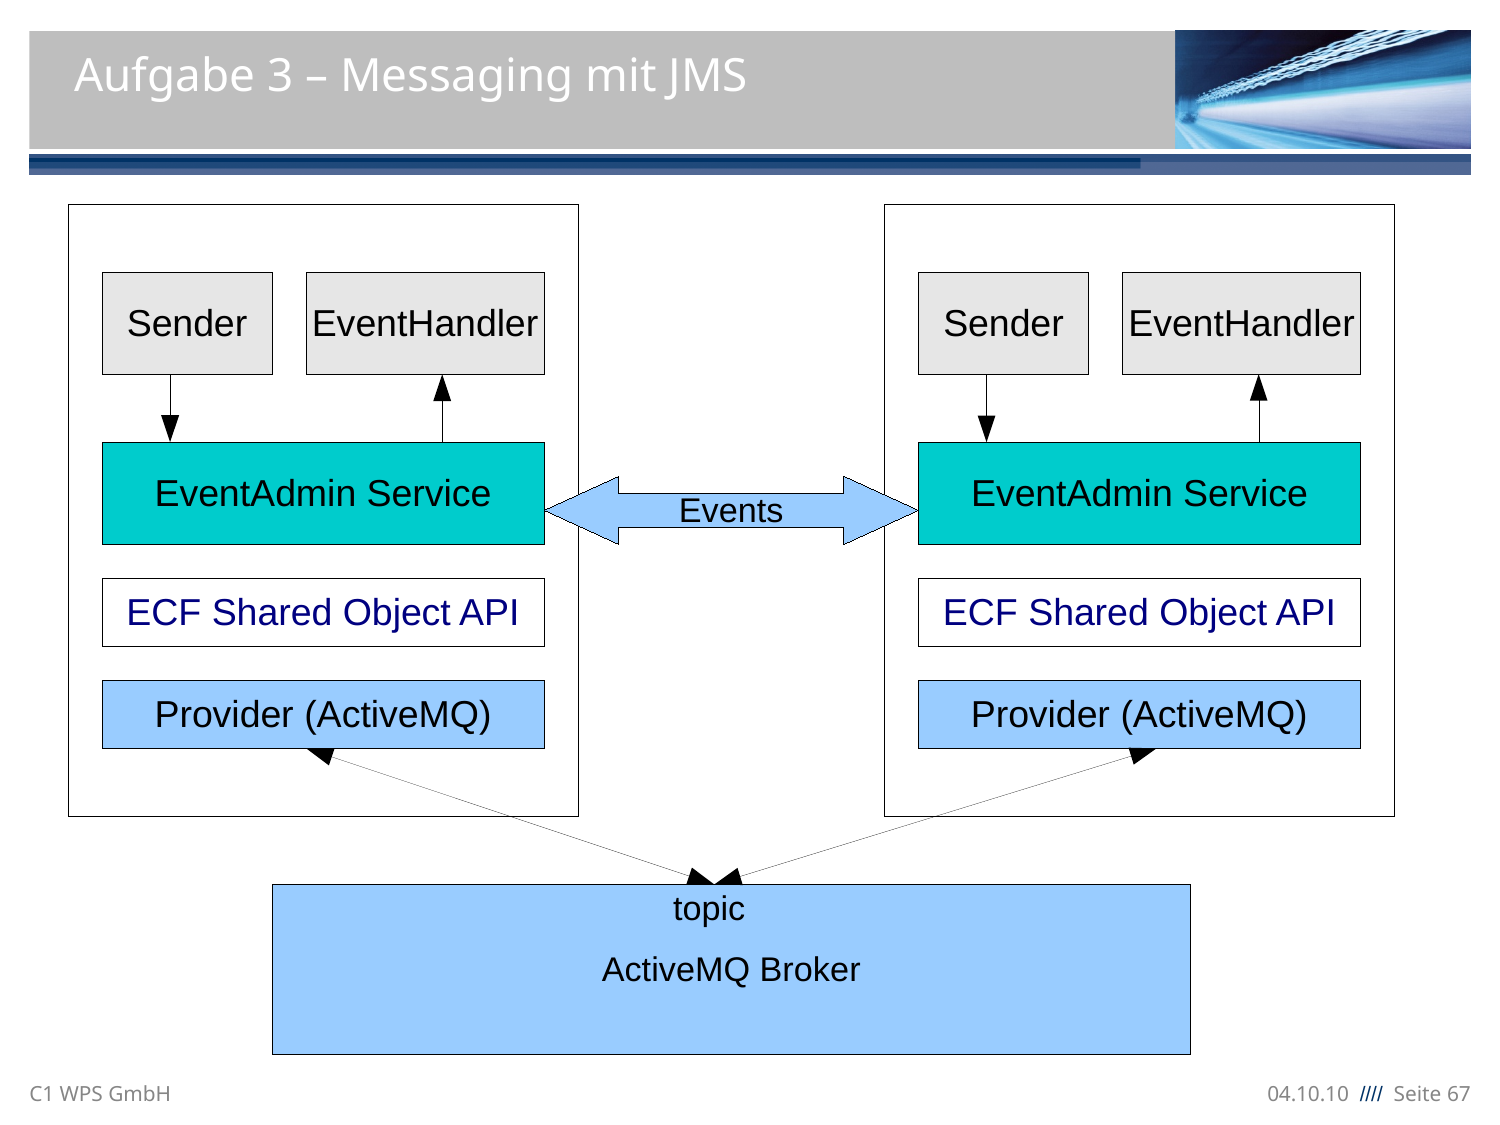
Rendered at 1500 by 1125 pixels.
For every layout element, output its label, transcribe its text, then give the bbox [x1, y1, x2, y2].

text_box Sender [102, 272, 273, 375]
text_box EventHandler [1122, 272, 1361, 375]
text_box ECF Shared Object API [102, 578, 545, 647]
picture [1175, 30, 1471, 149]
text_box Sender [918, 272, 1089, 375]
text_box Events [544, 476, 919, 545]
picture [29, 154, 1471, 175]
text_box [68, 204, 579, 817]
text_box ECF Shared Object API [918, 578, 1361, 647]
text_box Provider (ActiveMQ) [102, 680, 545, 749]
text_box EventAdmin Service [102, 442, 545, 545]
text_box EventHandler [306, 272, 545, 375]
text_box Provider (ActiveMQ) [918, 680, 1361, 749]
text_box ActiveMQ Broker [272, 884, 1191, 1055]
text_box EventAdmin Service [918, 442, 1361, 545]
title Aufgabe 3 – Messaging mit JMS [29, 31, 1176, 149]
text_box [884, 204, 1395, 817]
text_box topic [658, 882, 761, 936]
